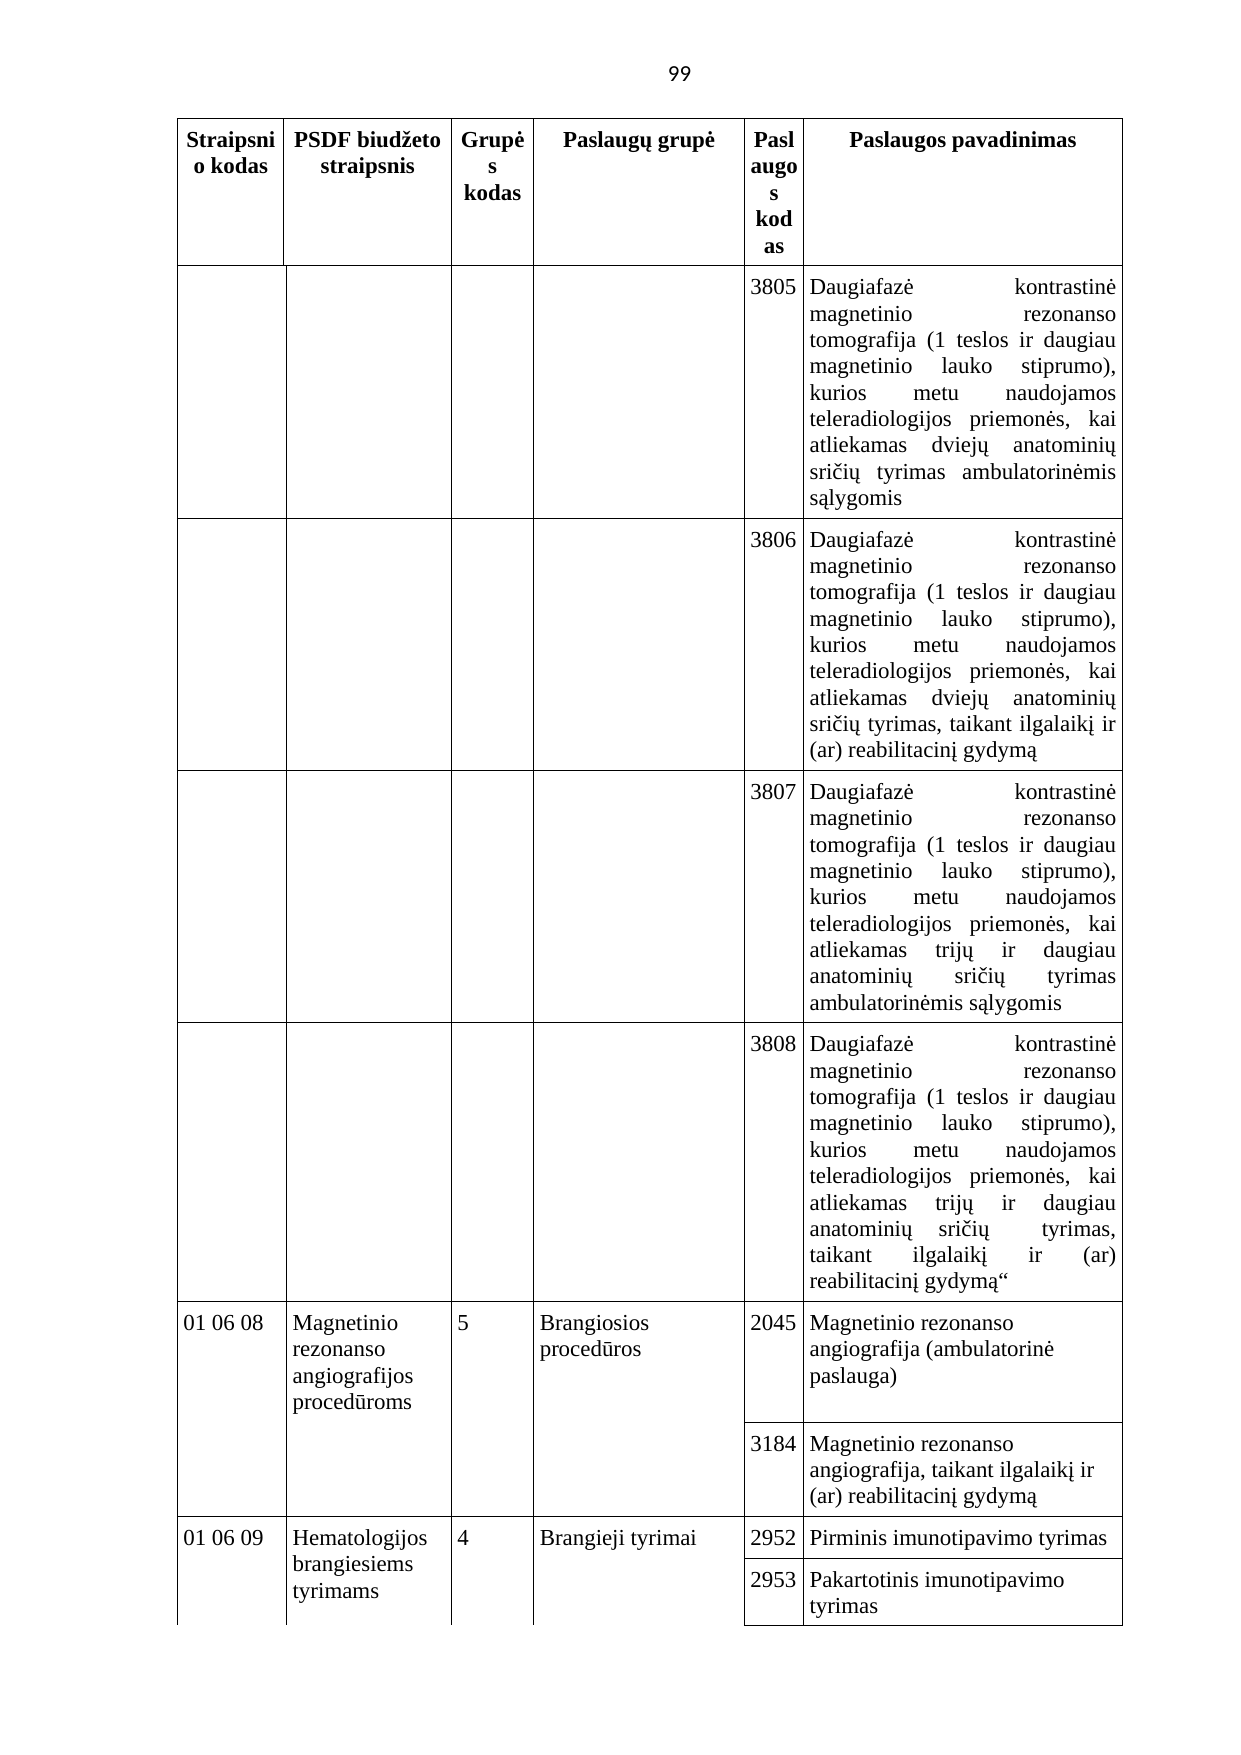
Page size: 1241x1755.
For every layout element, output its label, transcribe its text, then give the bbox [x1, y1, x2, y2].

table_header Paslaugos kodas [745, 119, 803, 265]
table_cell [452, 1023, 533, 1301]
table_header PSDF biudžeto straipsnis [284, 119, 451, 265]
table_cell Brangieji tyrimai [534, 1517, 744, 1557]
table_cell [287, 266, 451, 517]
table_cell [287, 1422, 451, 1516]
table_cell [534, 1422, 744, 1516]
table_cell [534, 1558, 744, 1625]
table_cell [178, 771, 286, 1022]
table_cell [287, 1023, 451, 1301]
table_cell Daugiafazė kontrastinė magnetinio rezonanso tomografija (1 teslos ir daugiau magnetinio lauko stiprumo), kurios metu naudojamos teleradiologijos priemonės, kai atliekamas trijų ir daugiau anatominių sričių tyrimas ambulatorinėmis sąlygomis [804, 771, 1122, 1022]
table_cell 2952 [745, 1517, 803, 1557]
table_cell Magnetinio rezonanso angiografijos procedūroms [287, 1302, 451, 1422]
table_cell 4 [452, 1517, 533, 1557]
table_cell Daugiafazė kontrastinė magnetinio rezonanso tomografija (1 teslos ir daugiau magnetinio lauko stiprumo), kurios metu naudojamos teleradiologijos priemonės, kai atliekamas dviejų anatominių sričių tyrimas ambulatorinėmis sąlygomis [804, 266, 1122, 517]
table_cell 5 [452, 1302, 533, 1422]
table_header Paslaugų grupė [534, 119, 744, 265]
table_cell Magnetinio rezonanso angiografija, taikant ilgalaikį ir (ar) reabilitacinį gydymą [804, 1423, 1122, 1516]
table_cell [178, 1422, 286, 1516]
table_cell 3805 [745, 266, 803, 517]
table_cell 3806 [745, 519, 803, 770]
table_cell 3184 [745, 1423, 803, 1516]
table_cell Hematologijos brangiesiems tyrimams [287, 1517, 451, 1625]
table_cell [534, 519, 744, 770]
table_cell [452, 771, 533, 1022]
table_header Paslaugos pavadinimas [804, 119, 1122, 265]
table_cell [534, 771, 744, 1022]
table_cell [287, 771, 451, 1022]
table_cell Pirminis imunotipavimo tyrimas [804, 1517, 1122, 1557]
table_cell [178, 1558, 286, 1625]
table_cell 01 06 09 [178, 1517, 286, 1557]
table_cell 2045 [745, 1302, 803, 1422]
table_cell [287, 519, 451, 770]
table_cell 2953 [745, 1559, 803, 1625]
table_cell [452, 1558, 533, 1625]
table_cell 3808 [745, 1023, 803, 1301]
table_cell Magnetinio rezonanso angiografija (ambulatorinė paslauga) [804, 1302, 1122, 1422]
table_cell [534, 266, 744, 517]
table_header Straipsnio kodas [178, 119, 283, 265]
table_cell [178, 266, 286, 517]
table_cell Daugiafazė kontrastinė magnetinio rezonanso tomografija (1 teslos ir daugiau magnetinio lauko stiprumo), kurios metu naudojamos teleradiologijos priemonės, kai atliekamas dviejų anatominių sričių tyrimas, taikant ilgalaikį ir (ar) reabilitacinį gydymą [804, 519, 1122, 770]
table_cell [534, 1023, 744, 1301]
table_cell Pakartotinis imunotipavimo tyrimas [804, 1559, 1122, 1625]
table_cell [178, 1023, 286, 1301]
table_cell [178, 519, 286, 770]
table_header Grupės kodas [452, 119, 533, 265]
table_cell 01 06 08 [178, 1302, 286, 1422]
table_cell Daugiafazė kontrastinė magnetinio rezonanso tomografija (1 teslos ir daugiau magnetinio lauko stiprumo), kurios metu naudojamos teleradiologijos priemonės, kai atliekamas trijų ir daugiau anatominių sričių tyrimas, taikant ilgalaikį ir (ar) reabilitacinį gydymą“ [804, 1023, 1122, 1301]
table_cell [452, 1422, 533, 1516]
table_cell [452, 266, 533, 517]
table_cell [452, 519, 533, 770]
table_cell 3807 [745, 771, 803, 1022]
table_cell Brangiosios procedūros [534, 1302, 744, 1422]
